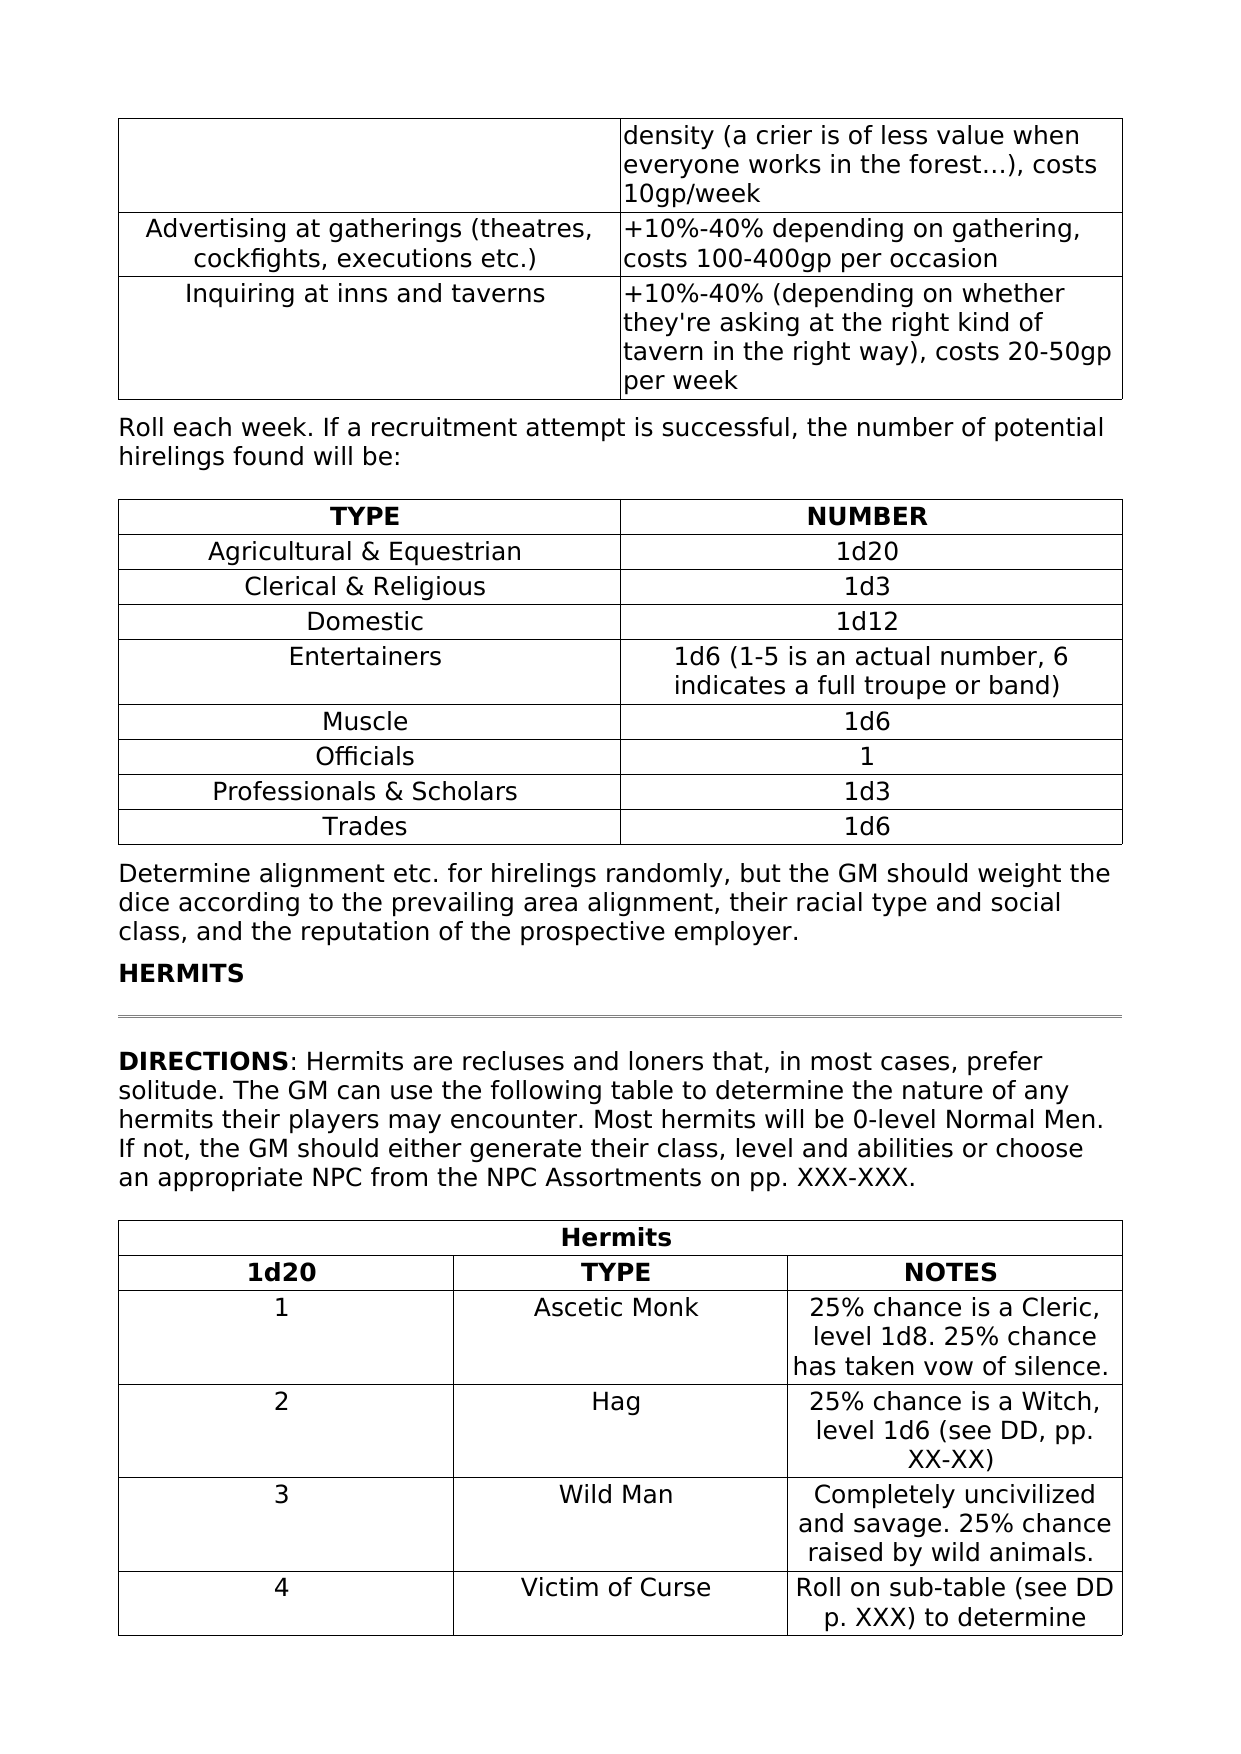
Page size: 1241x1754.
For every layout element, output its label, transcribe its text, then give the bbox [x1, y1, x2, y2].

table_cell Advertising at gatherings (theatres, cockfights, executions etc.) [119, 213, 620, 276]
table_cell 1d20 [119, 1256, 453, 1290]
table_cell +10%-40% depending on gathering, costs 100-400gp per occasion [621, 213, 1122, 276]
table_header NUMBER [621, 500, 1122, 534]
table_cell +10%-40% (depending on whether they're asking at the right kind of tavern in the right way), costs 20-50gp per week [621, 277, 1122, 398]
table_cell TYPE [454, 1256, 787, 1290]
table_cell Trades [119, 810, 620, 844]
table_cell Roll on sub-table (see DD p. XXX) to determine [788, 1572, 1122, 1635]
table_cell 1d20 [621, 535, 1122, 569]
table_cell Officials [119, 740, 620, 774]
table_header Hermits [119, 1221, 1122, 1255]
table_cell 1d6 [621, 810, 1122, 844]
table_cell Hag [454, 1385, 787, 1477]
table_cell 1 [621, 740, 1122, 774]
table_cell Inquiring at inns and taverns [119, 277, 620, 398]
table_cell Muscle [119, 705, 620, 739]
table_cell 2 [119, 1385, 453, 1477]
table_cell Completely uncivilized and savage. 25% chance raised by wild animals. [788, 1478, 1122, 1571]
table_cell Ascetic Monk [454, 1291, 787, 1384]
table_cell 1d3 [621, 775, 1122, 809]
table_cell density (a crier is of less value when everyone works in the forest…), costs 10gp/week [621, 119, 1122, 212]
table_cell Entertainers [119, 640, 620, 704]
table_cell Clerical & Religious [119, 570, 620, 604]
table_cell Wild Man [454, 1478, 787, 1571]
table_cell 25% chance is a Cleric, level 1d8. 25% chance has taken vow of silence. [788, 1291, 1122, 1384]
table_header TYPE [119, 500, 620, 534]
table_cell 25% chance is a Witch, level 1d6 (see DD, pp. XX-XX) [788, 1385, 1122, 1477]
table_cell 3 [119, 1478, 453, 1571]
table_cell 4 [119, 1572, 453, 1635]
table_cell 1d6 (1-5 is an actual number, 6 indicates a full troupe or band) [621, 640, 1122, 704]
text Determine alignment etc. for hirelings randomly, but the GM should weight the dice according to the prevailing area alignment, their racial type and social class, and the reputation of the prospective employer. [118, 859, 1122, 946]
table_cell [119, 119, 620, 212]
table_cell 1d12 [621, 605, 1122, 639]
table_cell 1d6 [621, 705, 1122, 739]
text DIRECTIONS: Hermits are recluses and loners that, in most cases, prefer solitude. The GM can use the following table to determine the nature of any hermits their players may encounter. Most hermits will be 0-level Normal Men. If not, the GM should either generate their class, level and abilities or choose an appropriate NPC from the NPC Assortments on pp. XXX-XXX. [118, 1047, 1122, 1193]
table_cell Agricultural & Equestrian [119, 535, 620, 569]
table_cell Professionals & Scholars [119, 775, 620, 809]
table_cell 1 [119, 1291, 453, 1384]
table_cell 1d3 [621, 570, 1122, 604]
table_cell Domestic [119, 605, 620, 639]
text Roll each week. If a recruitment attempt is successful, the number of potential hirelings found will be: [118, 413, 1122, 472]
table_cell NOTES [788, 1256, 1122, 1290]
table_cell Victim of Curse [454, 1572, 787, 1635]
text HERMITS [118, 959, 1122, 988]
